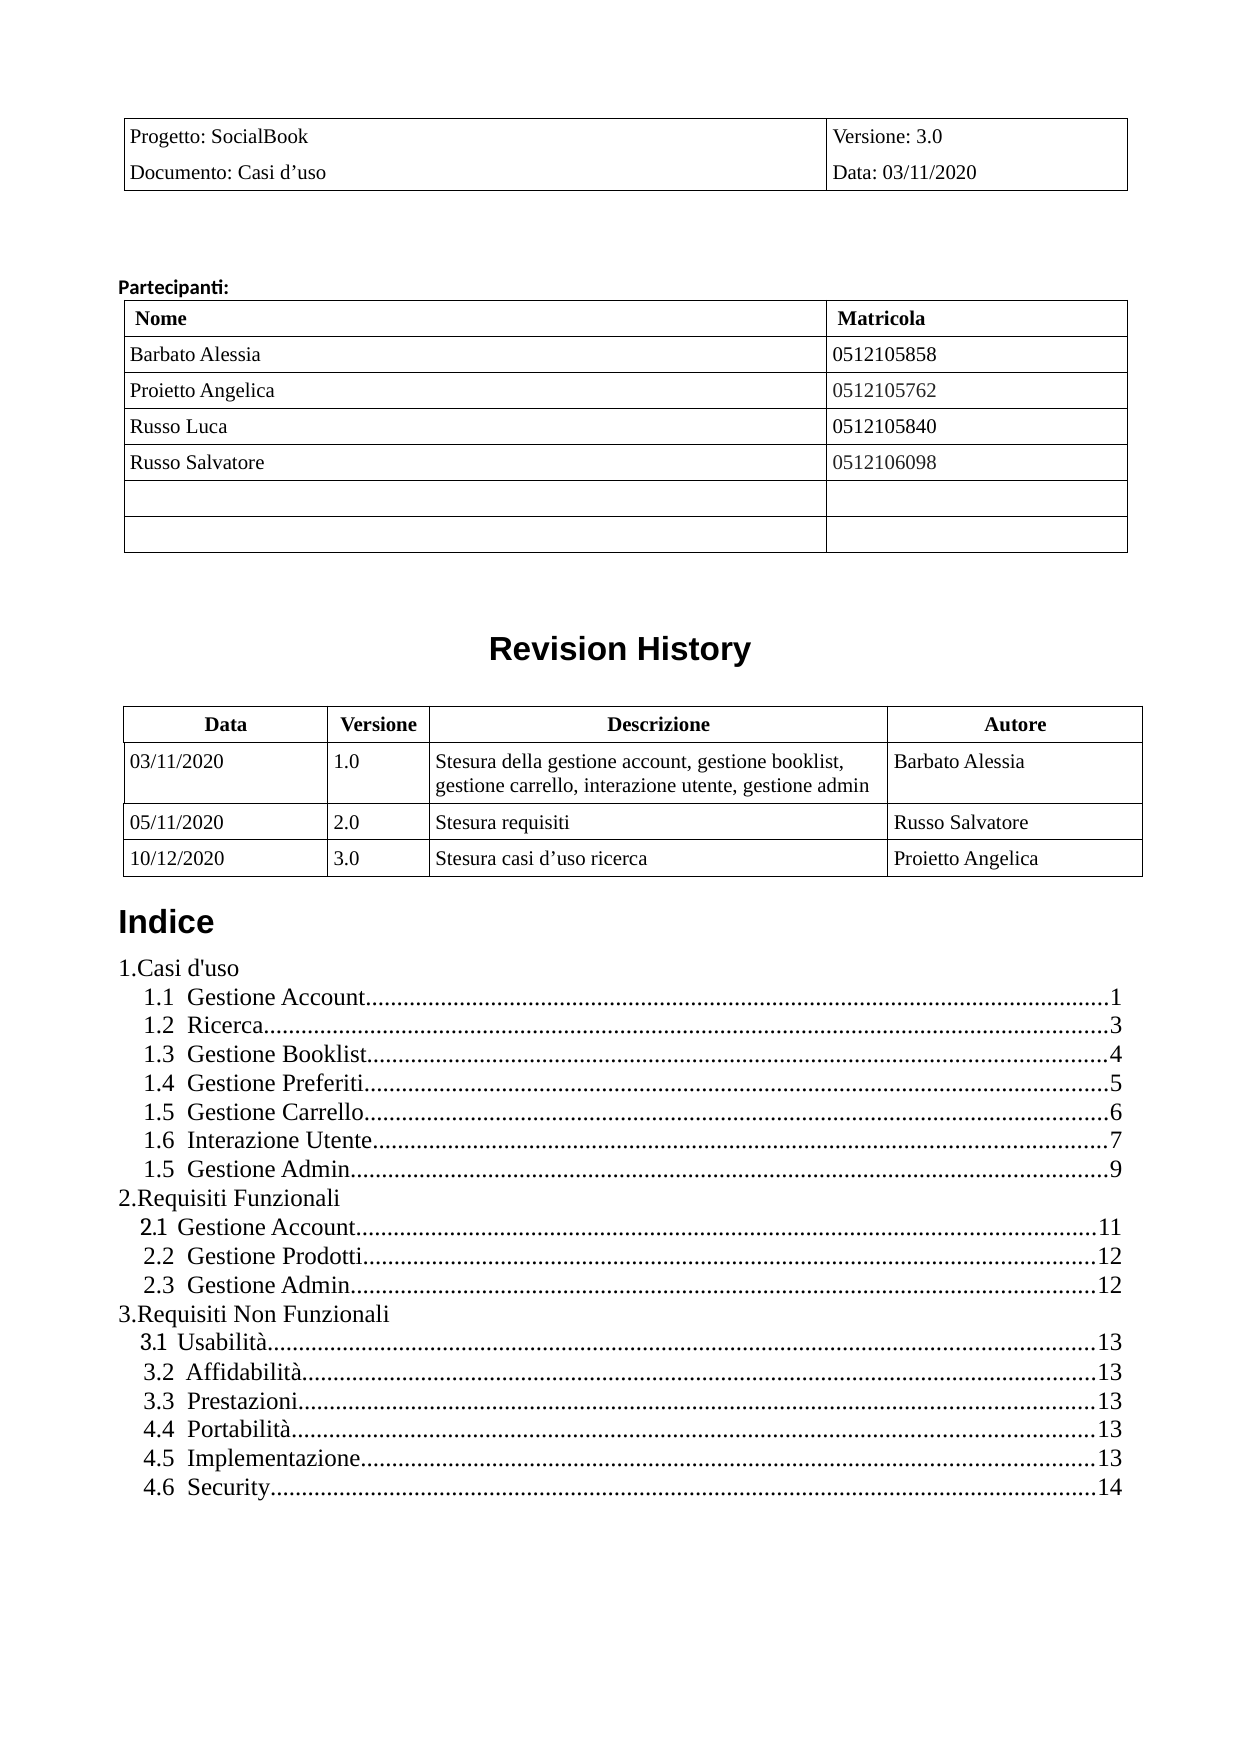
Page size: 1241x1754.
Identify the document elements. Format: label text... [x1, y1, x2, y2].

table_cell Proietto Angelica [125, 373, 826, 408]
table_cell Stesura della gestione account, gestione booklist, gestione carrello, interazione utente, gestione admin [430, 743, 887, 803]
table_cell 0512106098 [827, 445, 1127, 480]
text 1.5 Gestione Carrello 6 [118, 1097, 1122, 1125]
table_cell 1.0 [328, 743, 429, 803]
table_cell Russo Salvatore [125, 445, 826, 480]
text 2.Requisiti Funzionali [118, 1183, 1122, 1212]
table_header Versione [328, 707, 429, 742]
table_cell Barbato Alessia [125, 337, 826, 372]
table_cell [125, 481, 826, 516]
table_cell Russo Salvatore [888, 804, 1142, 839]
text 1.1 Gestione Account 1 [118, 982, 1122, 1010]
table_cell [827, 481, 1127, 516]
table_cell 0512105858 [827, 337, 1127, 372]
text 4.6 Security 14 [118, 1472, 1122, 1501]
text Indice [118, 902, 1122, 940]
text 1.3 Gestione Booklist 4 [118, 1039, 1122, 1068]
table_cell 03/11/2020 [125, 743, 327, 803]
table_cell 3.0 [328, 840, 429, 876]
text 1.6 Interazione Utente 7 [118, 1125, 1122, 1154]
table_cell Stesura casi d’uso ricerca [430, 840, 887, 876]
table_cell Barbato Alessia [888, 743, 1142, 803]
text 2.1 Gestione Account 11 [118, 1212, 1122, 1241]
text 4.5 Implementazione 13 [118, 1443, 1122, 1472]
text 1.2 Ricerca 3 [118, 1010, 1122, 1039]
table_cell 0512105840 [827, 409, 1127, 444]
table_cell [125, 517, 826, 552]
text 2.3 Gestione Admin 12 [118, 1270, 1122, 1299]
table_cell Proietto Angelica [888, 840, 1142, 876]
text 4.4 Portabilità 13 [118, 1414, 1122, 1443]
text 3.1 Usabilità 13 [118, 1327, 1122, 1357]
text 3.3 Prestazioni 13 [118, 1386, 1122, 1414]
table_cell 0512105762 [827, 373, 1127, 408]
table_cell Russo Luca [125, 409, 826, 444]
text Revision History [118, 629, 1122, 667]
table_header Matricola [827, 301, 1127, 336]
table_header Nome [125, 301, 826, 336]
table_cell [827, 517, 1127, 552]
text Partecipanti: [118, 274, 1122, 300]
table_header Autore [888, 707, 1142, 742]
text 1.Casi d'uso [118, 953, 1122, 982]
text 3.2 Affidabilità 13 [118, 1357, 1122, 1386]
table_cell Stesura requisiti [430, 804, 887, 839]
table_cell 2.0 [328, 804, 429, 839]
table_cell 10/12/2020 [124, 840, 327, 876]
text 1.4 Gestione Preferiti 5 [118, 1068, 1122, 1097]
text 1.5 Gestione Admin 9 [118, 1154, 1122, 1183]
table_header Data [124, 707, 327, 742]
table_header Descrizione [430, 707, 887, 742]
text 3.Requisiti Non Funzionali [118, 1299, 1122, 1327]
table_cell 05/11/2020 [124, 804, 327, 839]
text 2.2 Gestione Prodotti 12 [118, 1241, 1122, 1270]
